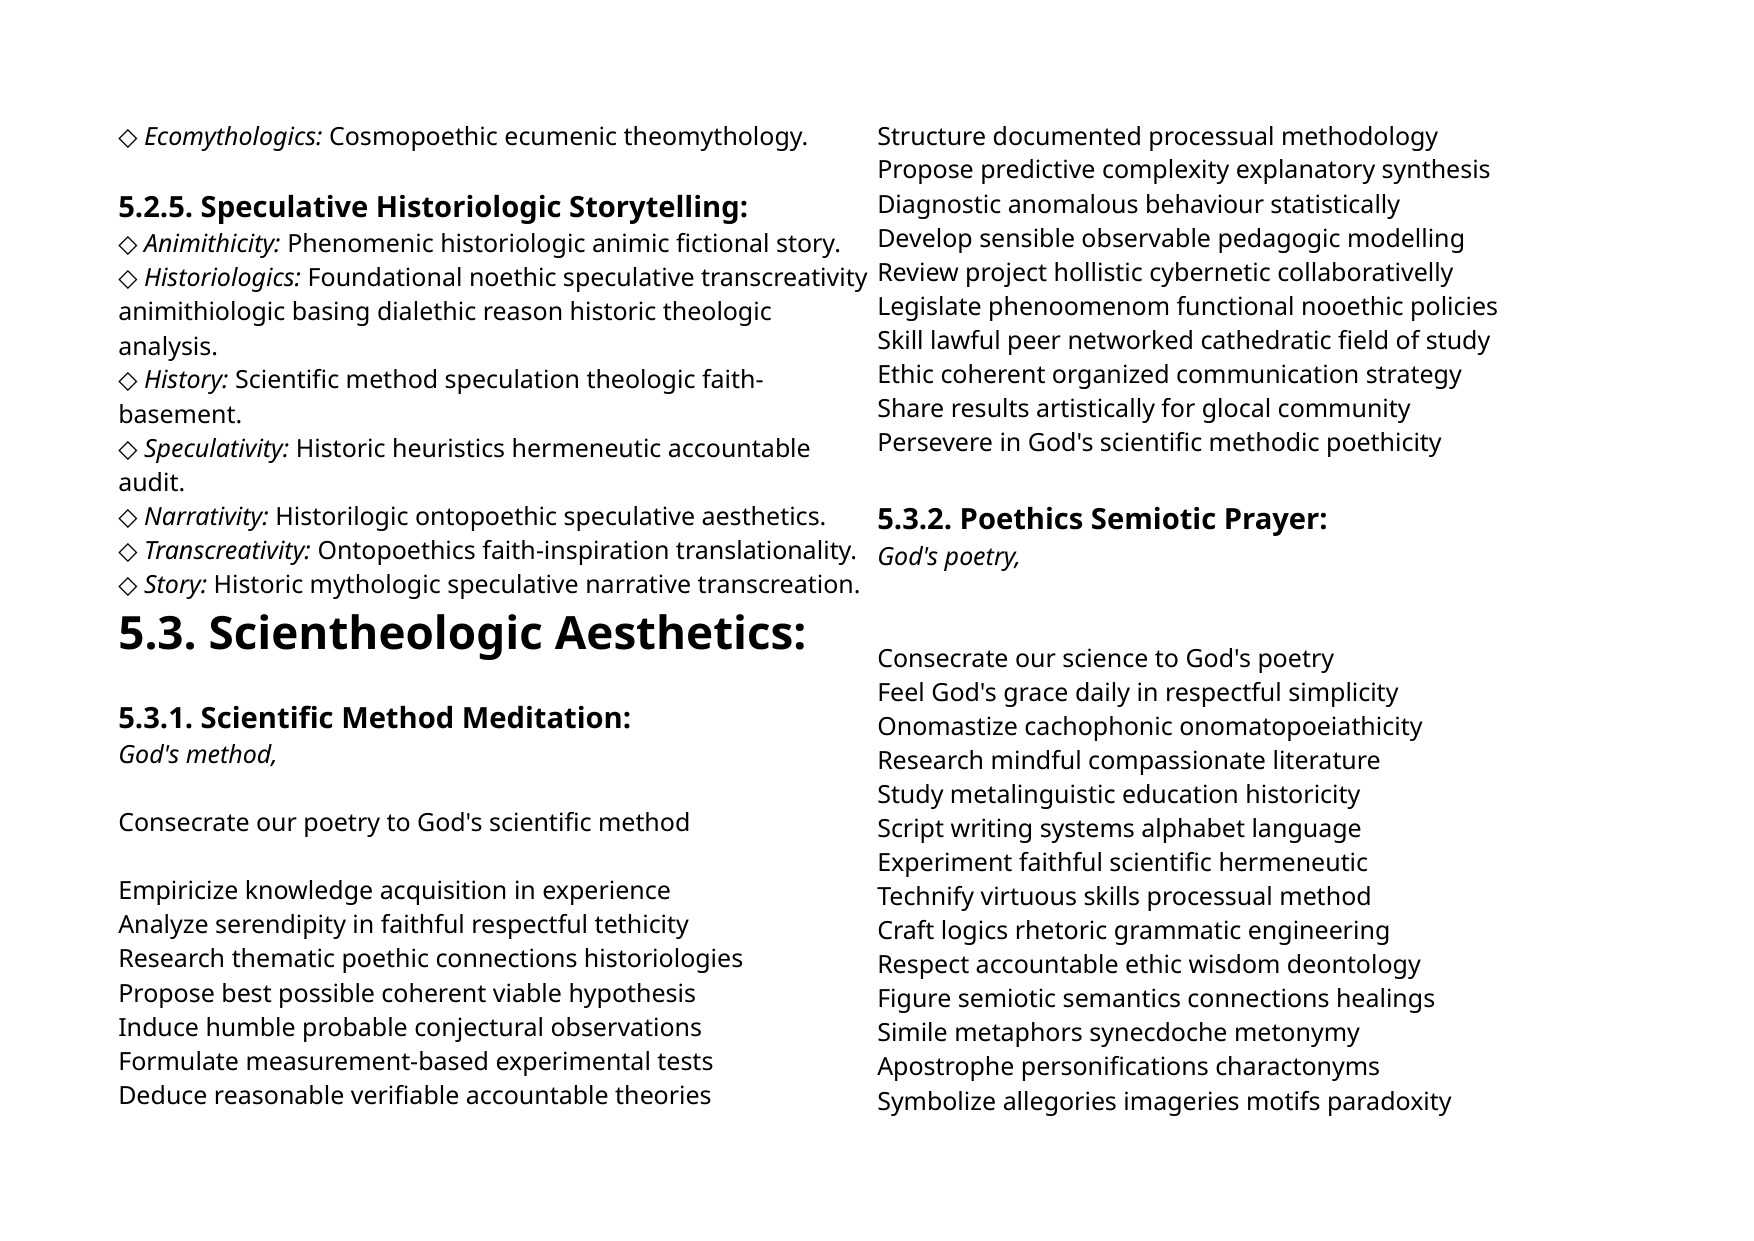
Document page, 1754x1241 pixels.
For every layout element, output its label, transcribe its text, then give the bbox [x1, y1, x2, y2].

text Develop sensible observable pedagogic modelling [877, 220, 1636, 254]
text Deduce reasonable verifiable accountable theories [118, 1077, 877, 1111]
text 5.2.5. Speculative Historiologic Storytelling: [118, 186, 877, 226]
text Empiricize knowledge acquisition in experience [118, 873, 877, 907]
text Research mindful compassionate literature [877, 742, 1636, 777]
text Legislate phenoomenom functional nooethic policies [877, 288, 1636, 322]
text Experiment faithful scientific hermeneutic [877, 845, 1636, 879]
text Script writing systems alphabet language [877, 811, 1636, 845]
text God's method, [118, 737, 877, 771]
text ◇ Ecomythologics: Cosmopoethic ecumenic theomythology. [118, 118, 877, 152]
text Skill lawful peer networked cathedratic field of study [877, 322, 1636, 357]
text 5.3.2. Poethics Semiotic Prayer: [877, 498, 1636, 538]
text Induce humble probable conjectural observations [118, 1009, 877, 1043]
text Formulate measurement-based experimental tests [118, 1043, 877, 1077]
text Diagnostic anomalous behaviour statistically [877, 186, 1636, 220]
text Apostrophe personifications charactonyms [877, 1049, 1636, 1083]
text 5.3. Scientheologic Aesthetics: [118, 601, 877, 663]
text Figure semiotic semantics connections healings [877, 981, 1636, 1015]
text ◇ Narrativity: Historilogic ontopoethic speculative aesthetics. [118, 498, 877, 532]
text Respect accountable ethic wisdom deontology [877, 947, 1636, 981]
text Consecrate our poetry to God's scientific method [118, 805, 877, 839]
text Review project hollistic cybernetic collaborativelly [877, 254, 1636, 288]
text Ethic coherent organized communication strategy [877, 357, 1636, 391]
text Onomastize cachophonic onomatopoeiathicity [877, 708, 1636, 742]
text ◇ Animithicity: Phenomenic historiologic animic fictional story. [118, 226, 877, 260]
text Analyze serendipity in faithful respectful tethicity [118, 907, 877, 941]
text ◇ Transcreativity: Ontopoethics faith-inspiration translationality. [118, 532, 877, 567]
text Structure documented processual methodology [877, 118, 1636, 152]
text God's poetry, [877, 538, 1636, 572]
text Technify virtuous skills processual method [877, 879, 1636, 913]
text ◇ Historiologics: Foundational noethic speculative transcreativity animithiologic basing dialethic reason historic theologic analysis. [118, 260, 877, 362]
text ◇ Story: Historic mythologic speculative narrative transcreation. [118, 567, 877, 601]
text Share results artistically for glocal community [877, 391, 1636, 425]
text Propose best possible coherent viable hypothesis [118, 975, 877, 1009]
text Symbolize allegories imageries motifs paradoxity [877, 1083, 1636, 1117]
text ◇ History: Scientific method speculation theologic faith-basement. [118, 362, 877, 430]
text 5.3.1. Scientific Method Meditation: [118, 697, 877, 737]
text Consecrate our science to God's poetry [877, 640, 1636, 674]
text Persevere in God's scientific methodic poethicity [877, 425, 1636, 459]
text Study metalinguistic education historicity [877, 777, 1636, 811]
text Propose predictive complexity explanatory synthesis [877, 152, 1636, 186]
text Research thematic poethic connections historiologies [118, 941, 877, 975]
text Feel God's grace daily in respectful simplicity [877, 674, 1636, 708]
text Simile metaphors synecdoche metonymy [877, 1015, 1636, 1049]
text Craft logics rhetoric grammatic engineering [877, 913, 1636, 947]
text ◇ Speculativity: Historic heuristics hermeneutic accountable audit. [118, 430, 877, 498]
